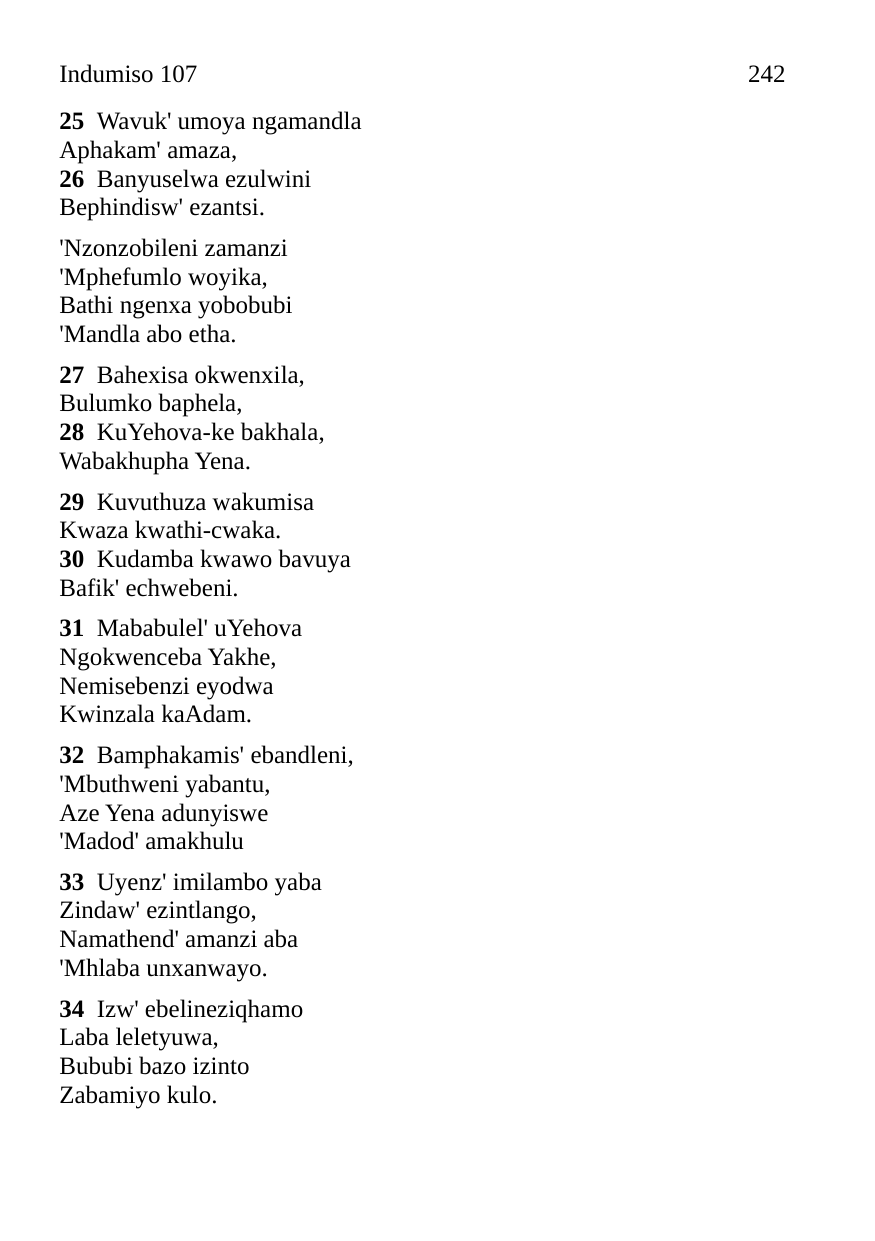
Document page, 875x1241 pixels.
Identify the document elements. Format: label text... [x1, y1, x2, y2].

text 'Madod' amakhulu [59, 826, 786, 855]
text Wabakhupha Yena. [59, 446, 786, 475]
text 'Mphefumlo woyika, [59, 262, 786, 291]
text Aze Yena adunyiswe [59, 798, 786, 826]
text Zabamiyo kulo. [59, 1080, 786, 1109]
text 'Mbuthweni yabantu, [59, 769, 786, 798]
text Kwaza kwathi-cwaka. [59, 515, 786, 544]
text Ngokwenceba Yakhe, [59, 642, 786, 671]
text Bephindisw' ezantsi. [59, 192, 786, 221]
text Bulumko baphela, [59, 388, 786, 417]
text 'Mandla abo etha. [59, 319, 786, 348]
text 32 Bamphakamis' ebandleni, [59, 740, 786, 769]
text 28 KuYehova-ke bakhala, [59, 417, 786, 446]
text 34 Izw' ebelineziqhamo [59, 994, 786, 1022]
text 31 Mababulel' uYehova [59, 613, 786, 642]
text Aphakam' amaza, [59, 135, 786, 164]
text Bafik' echwebeni. [59, 573, 786, 602]
text Namathend' amanzi aba [59, 924, 786, 953]
text 27 Bahexisa okwenxila, [59, 360, 786, 388]
text 26 Banyuselwa ezulwini [59, 164, 786, 192]
text 30 Kudamba kwawo bavuya [59, 544, 786, 573]
text Laba leletyuwa, [59, 1022, 786, 1051]
text Nemisebenzi eyodwa [59, 671, 786, 699]
text Zindaw' ezintlango, [59, 896, 786, 924]
text 25 Wavuk' umoya ngamandla [59, 106, 786, 135]
text Bathi ngenxa yobobubi [59, 291, 786, 319]
text Bububi bazo izinto [59, 1051, 786, 1080]
text 'Mhlaba unxanwayo. [59, 953, 786, 982]
text 29 Kuvuthuza wakumisa [59, 487, 786, 515]
text 'Nzonzobileni zamanzi [59, 233, 786, 262]
text 33 Uyenz' imilambo yaba [59, 867, 786, 896]
text Kwinzala kaAdam. [59, 699, 786, 728]
